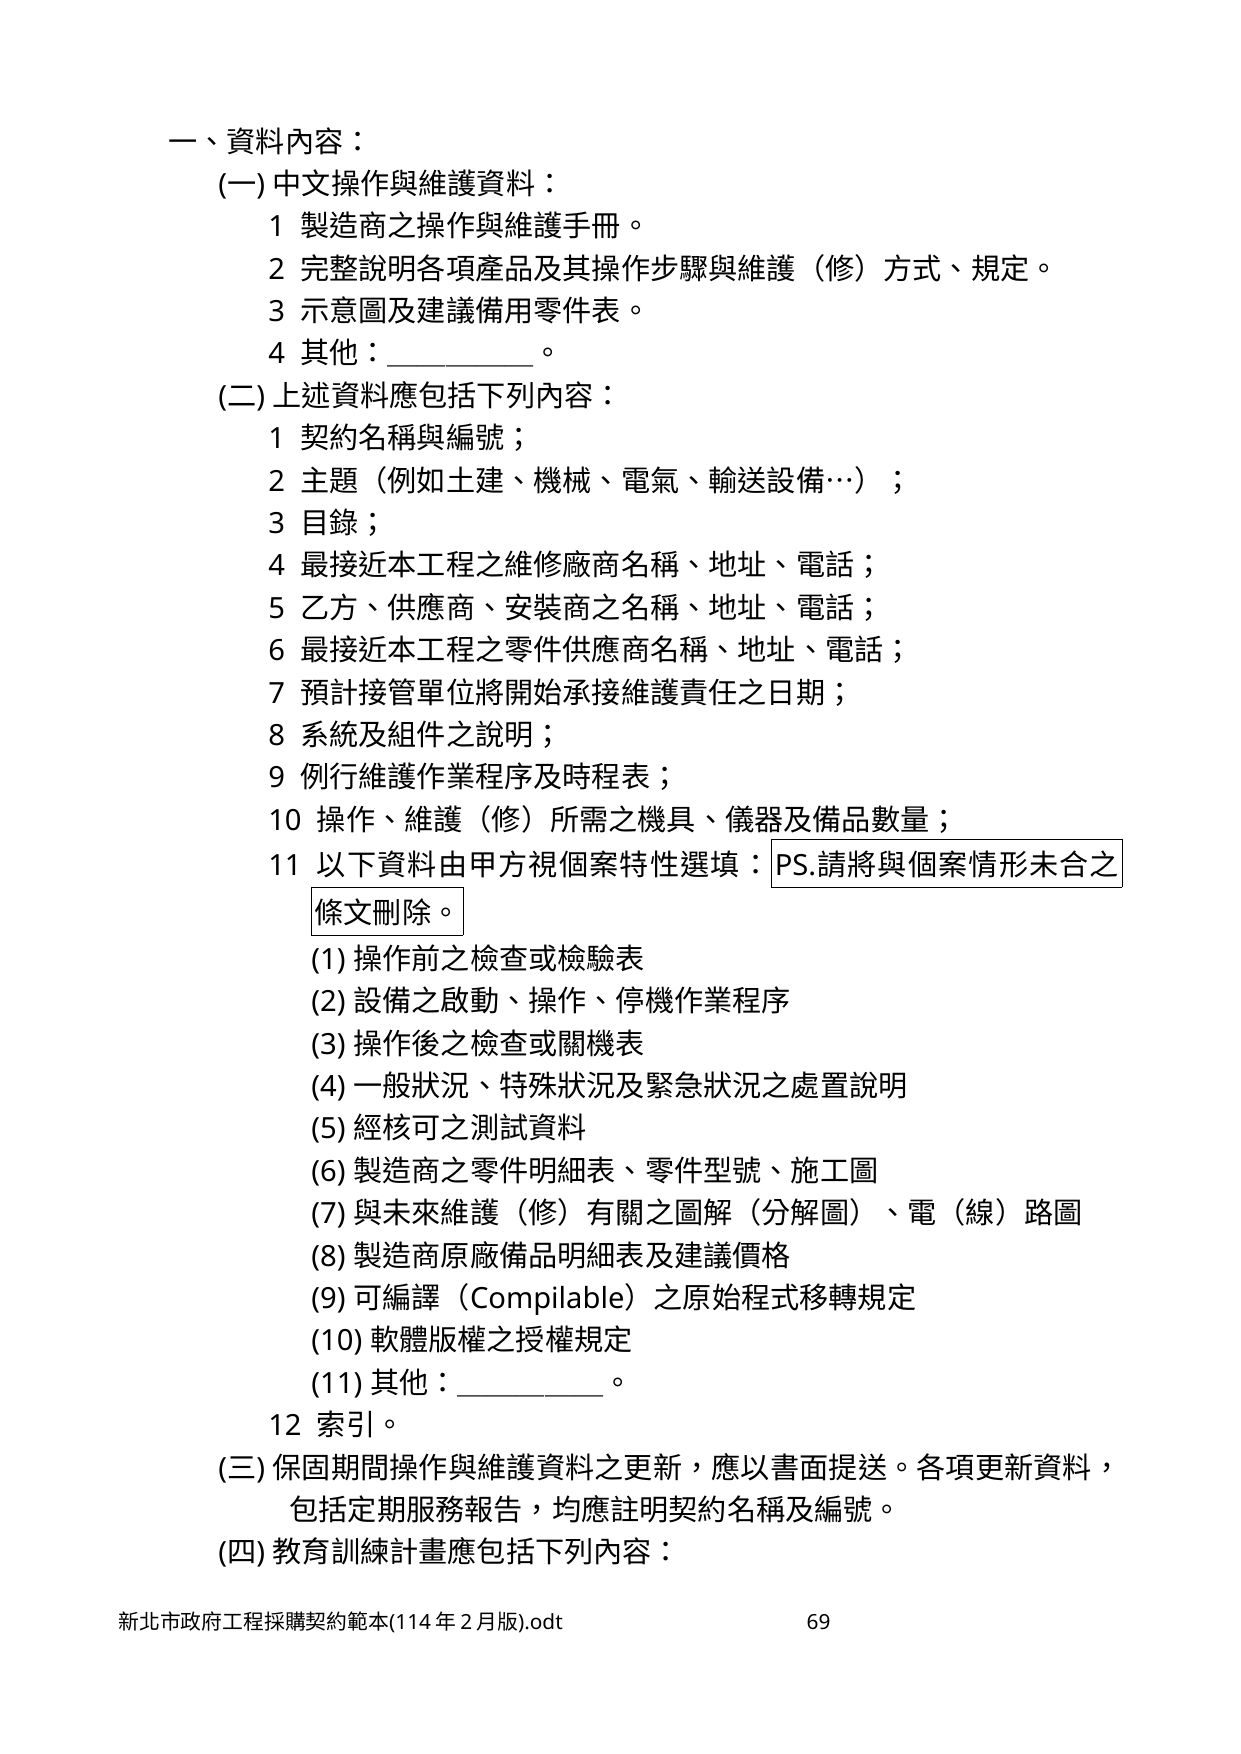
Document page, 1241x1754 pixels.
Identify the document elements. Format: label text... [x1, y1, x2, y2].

list 製造商之操作與維護手冊。 [268, 203, 1122, 245]
list 資料內容： [168, 118, 1122, 160]
list 例行維護作業程序及時程表； [268, 754, 1122, 796]
list 目錄； [268, 499, 1122, 542]
list 設備之啟動、操作、停機作業程序 [311, 978, 1122, 1020]
list 操作前之檢查或檢驗表 [311, 935, 1122, 978]
list 製造商之零件明細表、零件型號、施工圖 [311, 1147, 1122, 1190]
list 其他：＿＿＿＿＿。 [311, 1359, 1122, 1402]
list 最接近本工程之零件供應商名稱、地址、電話； [268, 627, 1122, 669]
list 契約名稱與編號； [268, 415, 1122, 457]
list 索引。 [268, 1402, 1122, 1444]
list 一般狀況、特殊狀況及緊急狀況之處置說明 [311, 1063, 1122, 1105]
list 上述資料應包括下列內容： [218, 372, 1122, 415]
list 操作、維護（修）所需之機具、儀器及備品數量； [268, 796, 1122, 839]
list 與未來維護（修）有關之圖解（分解圖）、電（線）路圖 [311, 1190, 1122, 1232]
list 預計接管單位將開始承接維護責任之日期； [268, 669, 1122, 712]
list 其他：＿＿＿＿＿。 [268, 330, 1122, 372]
list 中文操作與維護資料： [218, 160, 1122, 203]
list 軟體版權之授權規定 [311, 1317, 1122, 1359]
list 操作後之檢查或關機表 [311, 1020, 1122, 1063]
list 乙方、供應商、安裝商之名稱、地址、電話； [268, 584, 1122, 627]
list 教育訓練計畫應包括下列內容： [218, 1529, 1122, 1571]
list 完整說明各項產品及其操作步驟與維護（修）方式、規定。 [268, 245, 1122, 288]
list 示意圖及建議備用零件表。 [268, 288, 1122, 330]
list 以下資料由甲方視個案特性選填：PS.請將與個案情形未合之條文刪除。 [268, 839, 1122, 935]
list 主題（例如土建、機械、電氣、輸送設備…）； [268, 457, 1122, 499]
list 最接近本工程之維修廠商名稱、地址、電話； [268, 542, 1122, 584]
list 可編譯（Compilable）之原始程式移轉規定 [311, 1274, 1122, 1317]
list 製造商原廠備品明細表及建議價格 [311, 1232, 1122, 1274]
list 經核可之測試資料 [311, 1105, 1122, 1147]
list 保固期間操作與維護資料之更新，應以書面提送。各項更新資料，包括定期服務報告，均應註明契約名稱及編號。 [218, 1444, 1122, 1529]
list 系統及組件之說明； [268, 712, 1122, 754]
